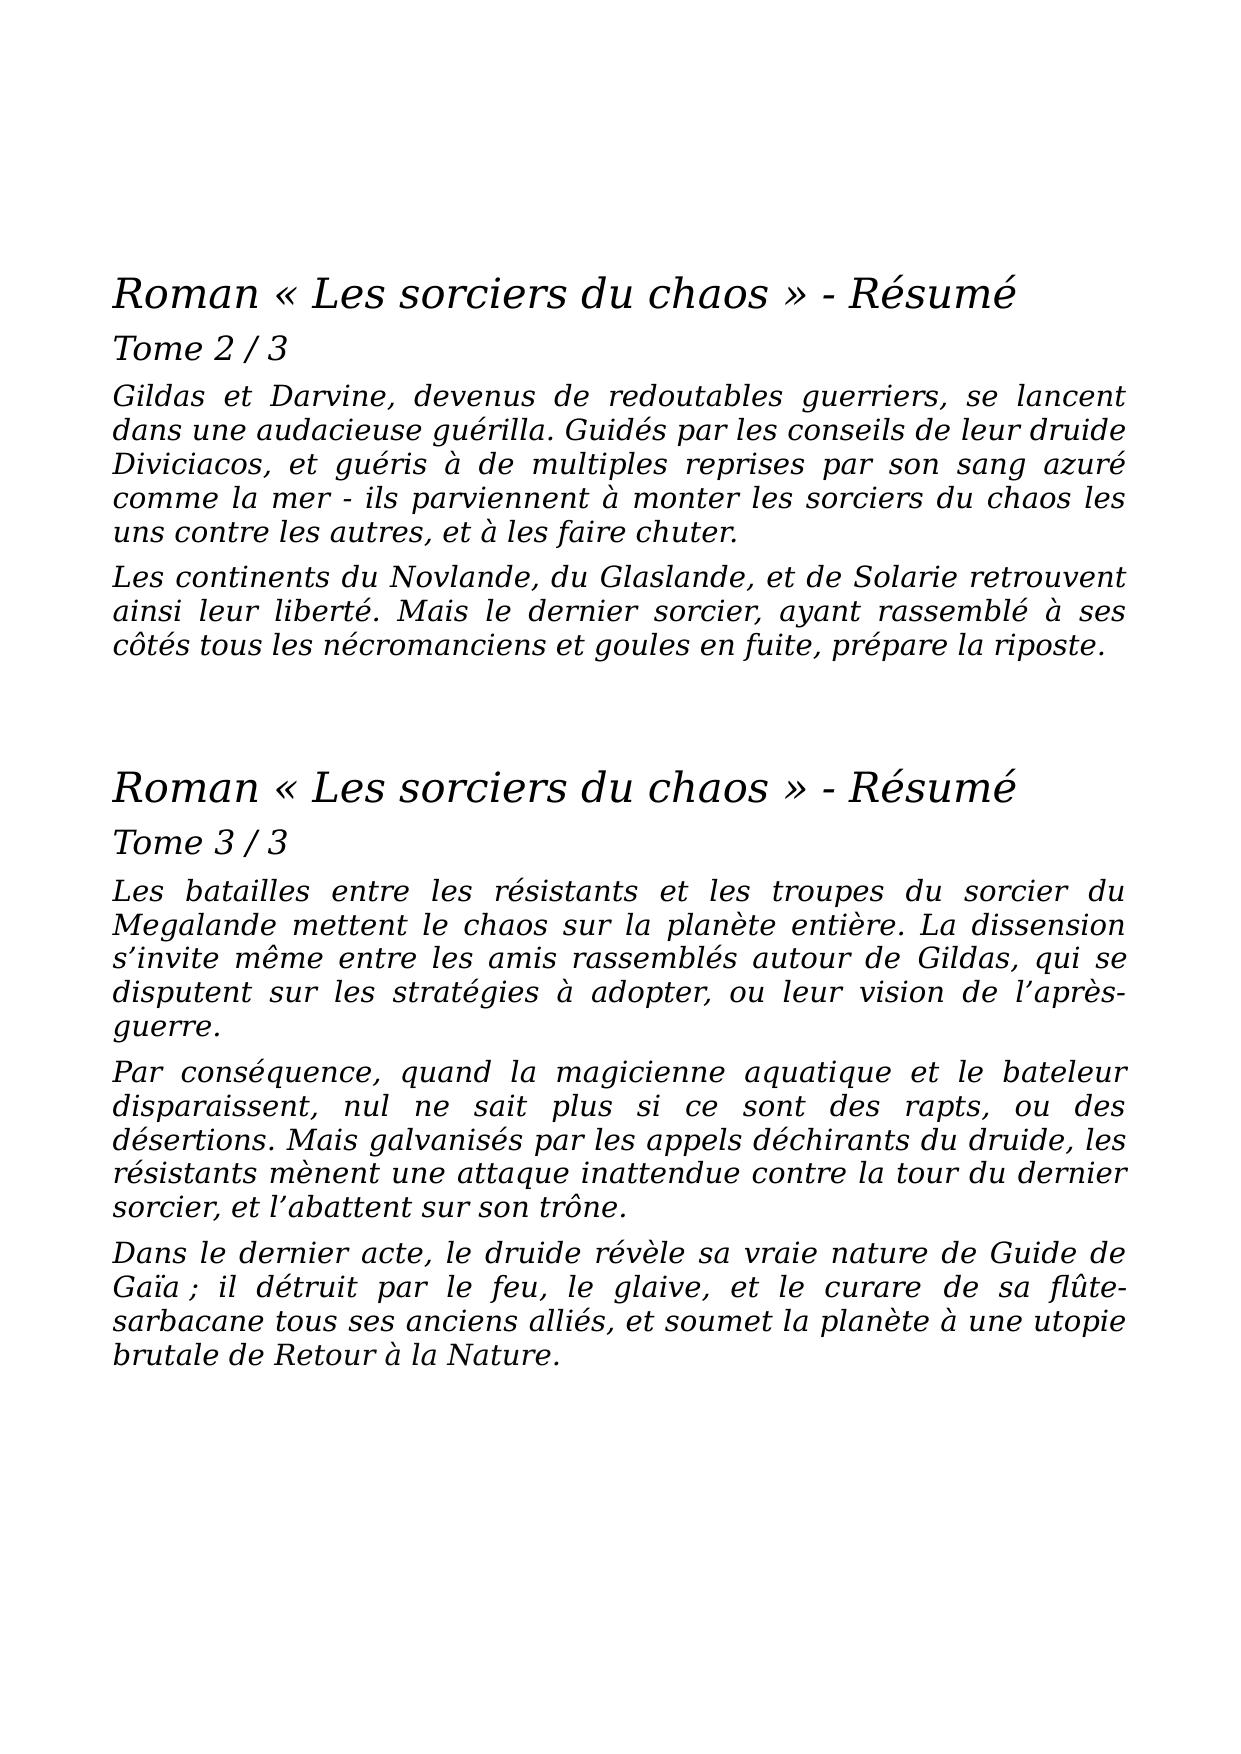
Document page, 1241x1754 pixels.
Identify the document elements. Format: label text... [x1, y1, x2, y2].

text Gildas et Darvine, devenus de redoutables guerriers, se lancent dans une audacieuse guérilla. Guidés par les conseils de leur druide Diviciacos, et guéris à de multiples reprises par son sang azuré comme la mer - ils parviennent à monter les sorciers du chaos les uns contre les autres, et à les faire chuter. [112, 379, 1128, 549]
text Par conséquence, quand la magicienne aquatique et le bateleur disparaissent, nul ne sait plus si ce sont des rapts, ou des désertions. Mais galvanisés par les appels déchirants du druide, les résistants mènent une attaque inattendue contre la tour du dernier sorcier, et l’abattent sur son trône. [112, 1055, 1128, 1225]
text Roman « Les sorciers du chaos » - Résumé [112, 764, 1128, 813]
text Tome 3 / 3 [112, 824, 1128, 863]
text Tome 2 / 3 [112, 329, 1128, 368]
text Les continents du Novlande, du Glaslande, et de Solarie retrouvent ainsi leur liberté. Mais le dernier sorcier, ayant rassemblé à ses côtés tous les nécromanciens et goules en fuite, prépare la riposte. [112, 561, 1128, 662]
text Les batailles entre les résistants et les troupes du sorcier du Megalande mettent le chaos sur la planète entière. La dissension s’invite même entre les amis rassemblés autour de Gildas, qui se disputent sur les stratégies à adopter, ou leur vision de l’après-guerre. [112, 874, 1128, 1044]
text Dans le dernier acte, le druide révèle sa vraie nature de Guide de Gaïa ; il détruit par le feu, le glaive, et le curare de sa flûte-sarbacane tous ses anciens alliés, et soumet la planète à une utopie brutale de Retour à la Nature. [112, 1236, 1128, 1372]
text Roman « Les sorciers du chaos » - Résumé [112, 269, 1128, 318]
